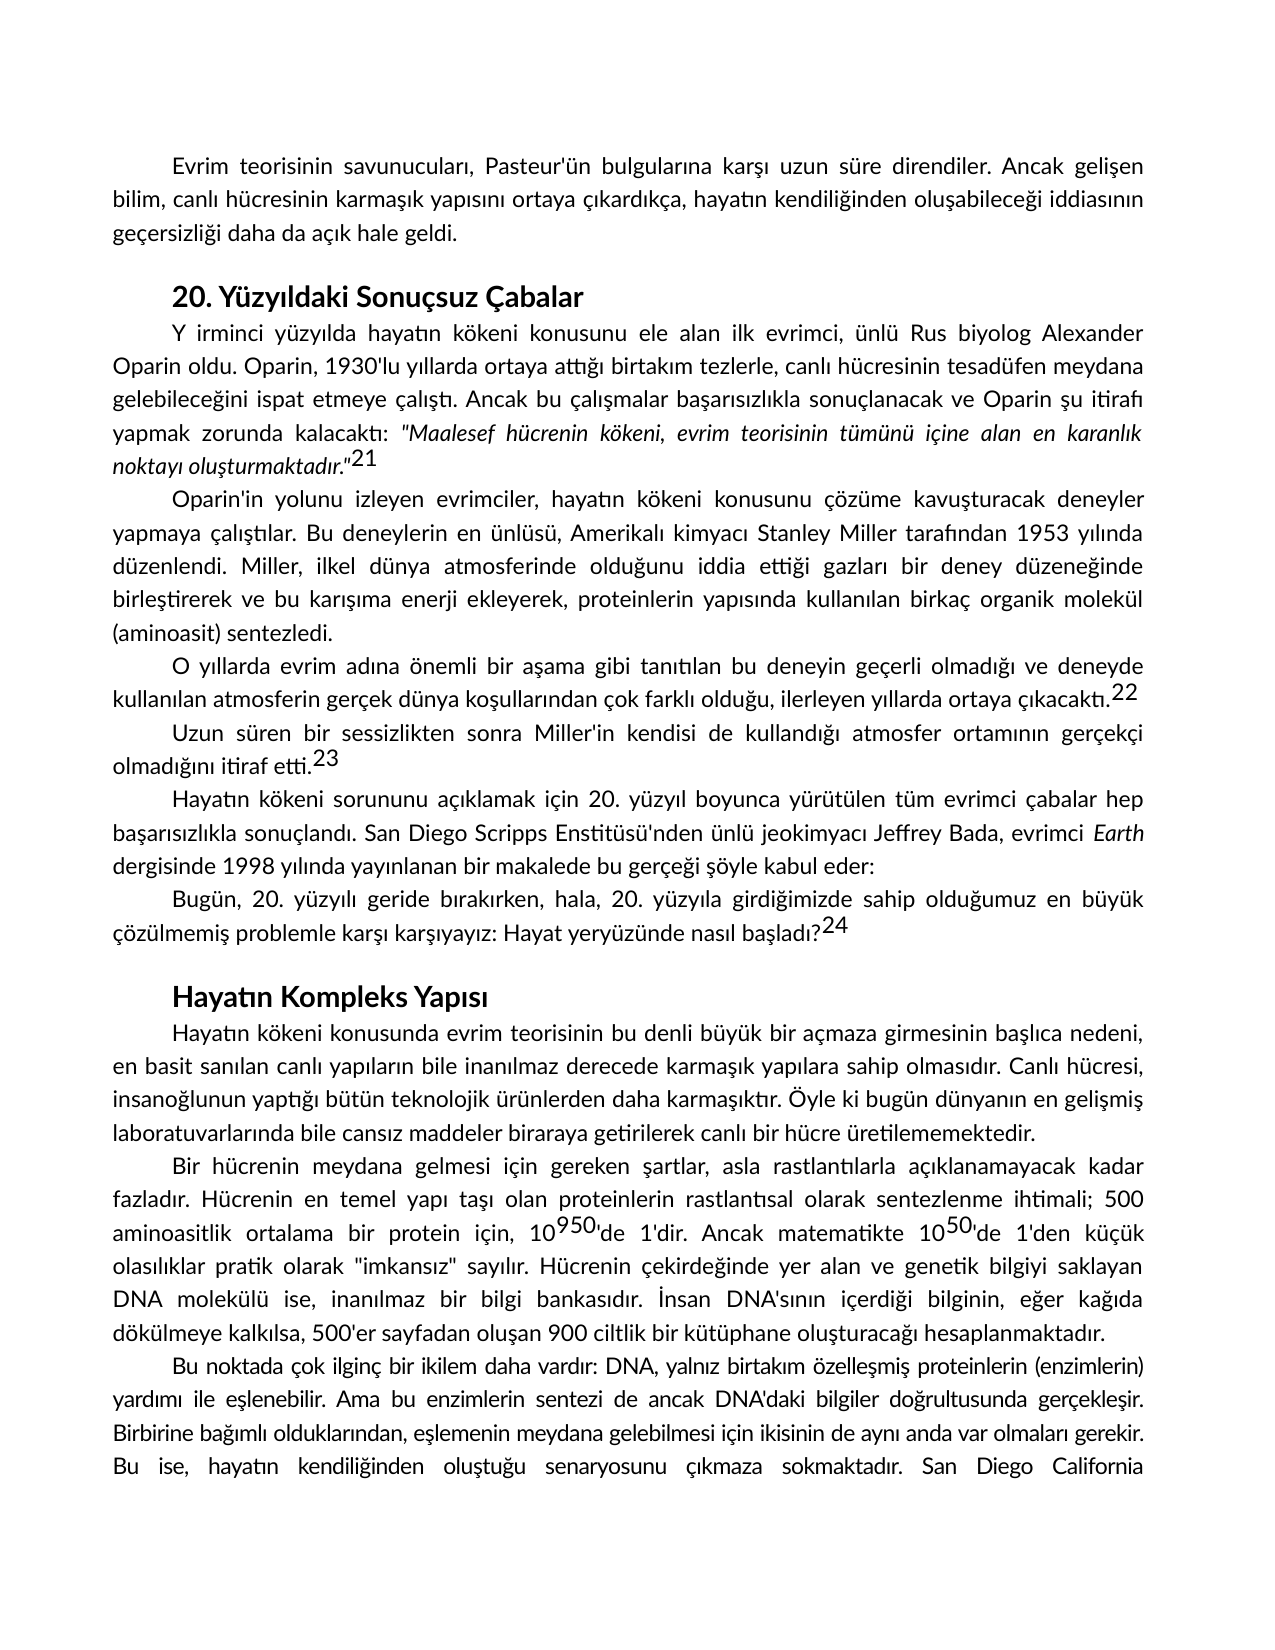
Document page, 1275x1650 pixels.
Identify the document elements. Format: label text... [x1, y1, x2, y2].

text Bugün, 20. yüzyılı geride bırakırken, hala, 20. yüzyıla girdiğimizde sahip olduğumuz en büyük çözülmemiş problemle karşı karşıyayız: Hayat yeryüzünde nasıl başladı?24 [112, 881, 1145, 948]
text Oparin'in yolunu izleyen evrimciler, hayatın kökeni konusunu çözüme kavuşturacak deneyler yapmaya çalıştılar. Bu deneylerin en ünlüsü, Amerikalı kimyacı Stanley Miller tarafından 1953 yılında düzenlendi. Miller, ilkel dünya atmosferinde olduğunu iddia ettiği gazları bir deney düzeneğinde birleştirerek ve bu karışıma enerji ekleyerek, proteinlerin yapısında kullanılan birkaç organik molekül (aminoasit) sentezledi. [112, 481, 1145, 648]
text Bu noktada çok ilginç bir ikilem daha vardır: DNA, yalnız birtakım özelleşmiş proteinlerin (enzimlerin) yardımı ile eşlenebilir. Ama bu enzimlerin sentezi de ancak DNA'daki bilgiler doğrultusunda gerçekleşir. Birbirine bağımlı olduklarından, eşlemenin meydana gelebilmesi için ikisinin de aynı anda var olmaları gerekir. Bu ise, hayatın kendiliğinden oluştuğu senaryosunu çıkmaza sokmaktadır. San Diego California [112, 1348, 1145, 1481]
text 20. Yüzyıldaki Sonuçsuz Çabalar [112, 281, 1145, 314]
text Hayatın kökeni konusunda evrim teorisinin bu denli büyük bir açmaza girmesinin başlıca nedeni, en basit sanılan canlı yapıların bile inanılmaz derecede karmaşık yapılara sahip olmasıdır. Canlı hücresi, insanoğlunun yaptığı bütün teknolojik ürünlerden daha karmaşıktır. Öyle ki bugün dünyanın en gelişmiş laboratuvarlarında bile cansız maddeler biraraya getirilerek canlı bir hücre üretilememektedir. [112, 1014, 1145, 1148]
text Hayatın kökeni sorununu açıklamak için 20. yüzyıl boyunca yürütülen tüm evrimci çabalar hep başarısızlıkla sonuçlandı. San Diego Scripps Enstitüsü'nden ünlü jeokimyacı Jeffrey Bada, evrimci Earth dergisinde 1998 yılında yayınlanan bir makalede bu gerçeği şöyle kabul eder: [112, 781, 1145, 881]
text Y irminci yüzyılda hayatın kökeni konusunu ele alan ilk evrimci, ünlü Rus biyolog Alexander Oparin oldu. Oparin, 1930'lu yıllarda ortaya attığı birtakım tezlerle, canlı hücresinin tesadüfen meydana gelebileceğini ispat etmeye çalıştı. Ancak bu çalışmalar başarısızlıkla sonuçlanacak ve Oparin şu itirafı yapmak zorunda kalacaktı: "Maalesef hücrenin kökeni, evrim teorisinin tümünü içine alan en karanlık noktayı oluşturmaktadır."21 [112, 314, 1145, 481]
text Evrim teorisinin savunucuları, Pasteur'ün bulgularına karşı uzun süre direndiler. Ancak gelişen bilim, canlı hücresinin karmaşık yapısını ortaya çıkardıkça, hayatın kendiliğinden oluşabileceği iddiasının geçersizliği daha da açık hale geldi. [112, 148, 1145, 248]
text Bir hücrenin meydana gelmesi için gereken şartlar, asla rastlantılarla açıklanamayacak kadar fazladır. Hücrenin en temel yapı taşı olan proteinlerin rastlantısal olarak sentezlenme ihtimali; 500 aminoasitlik ortalama bir protein için, 10950'de 1'dir. Ancak matematikte 1050'de 1'den küçük olasılıklar pratik olarak "imkansız" sayılır. Hücrenin çekirdeğinde yer alan ve genetik bilgiyi saklayan DNA molekülü ise, inanılmaz bir bilgi bankasıdır. İnsan DNA'sının içerdiği bilginin, eğer kağıda dökülmeye kalkılsa, 500'er sayfadan oluşan 900 ciltlik bir kütüphane oluşturacağı hesaplanmaktadır. [112, 1148, 1145, 1348]
text Uzun süren bir sessizlikten sonra Miller'in kendisi de kullandığı atmosfer ortamının gerçekçi olmadığını itiraf etti.23 [112, 714, 1145, 781]
text O yıllarda evrim adına önemli bir aşama gibi tanıtılan bu deneyin geçerli olmadığı ve deneyde kullanılan atmosferin gerçek dünya koşullarından çok farklı olduğu, ilerleyen yıllarda ortaya çıkacaktı.22 [112, 648, 1145, 714]
text Hayatın Kompleks Yapısı [112, 981, 1145, 1014]
